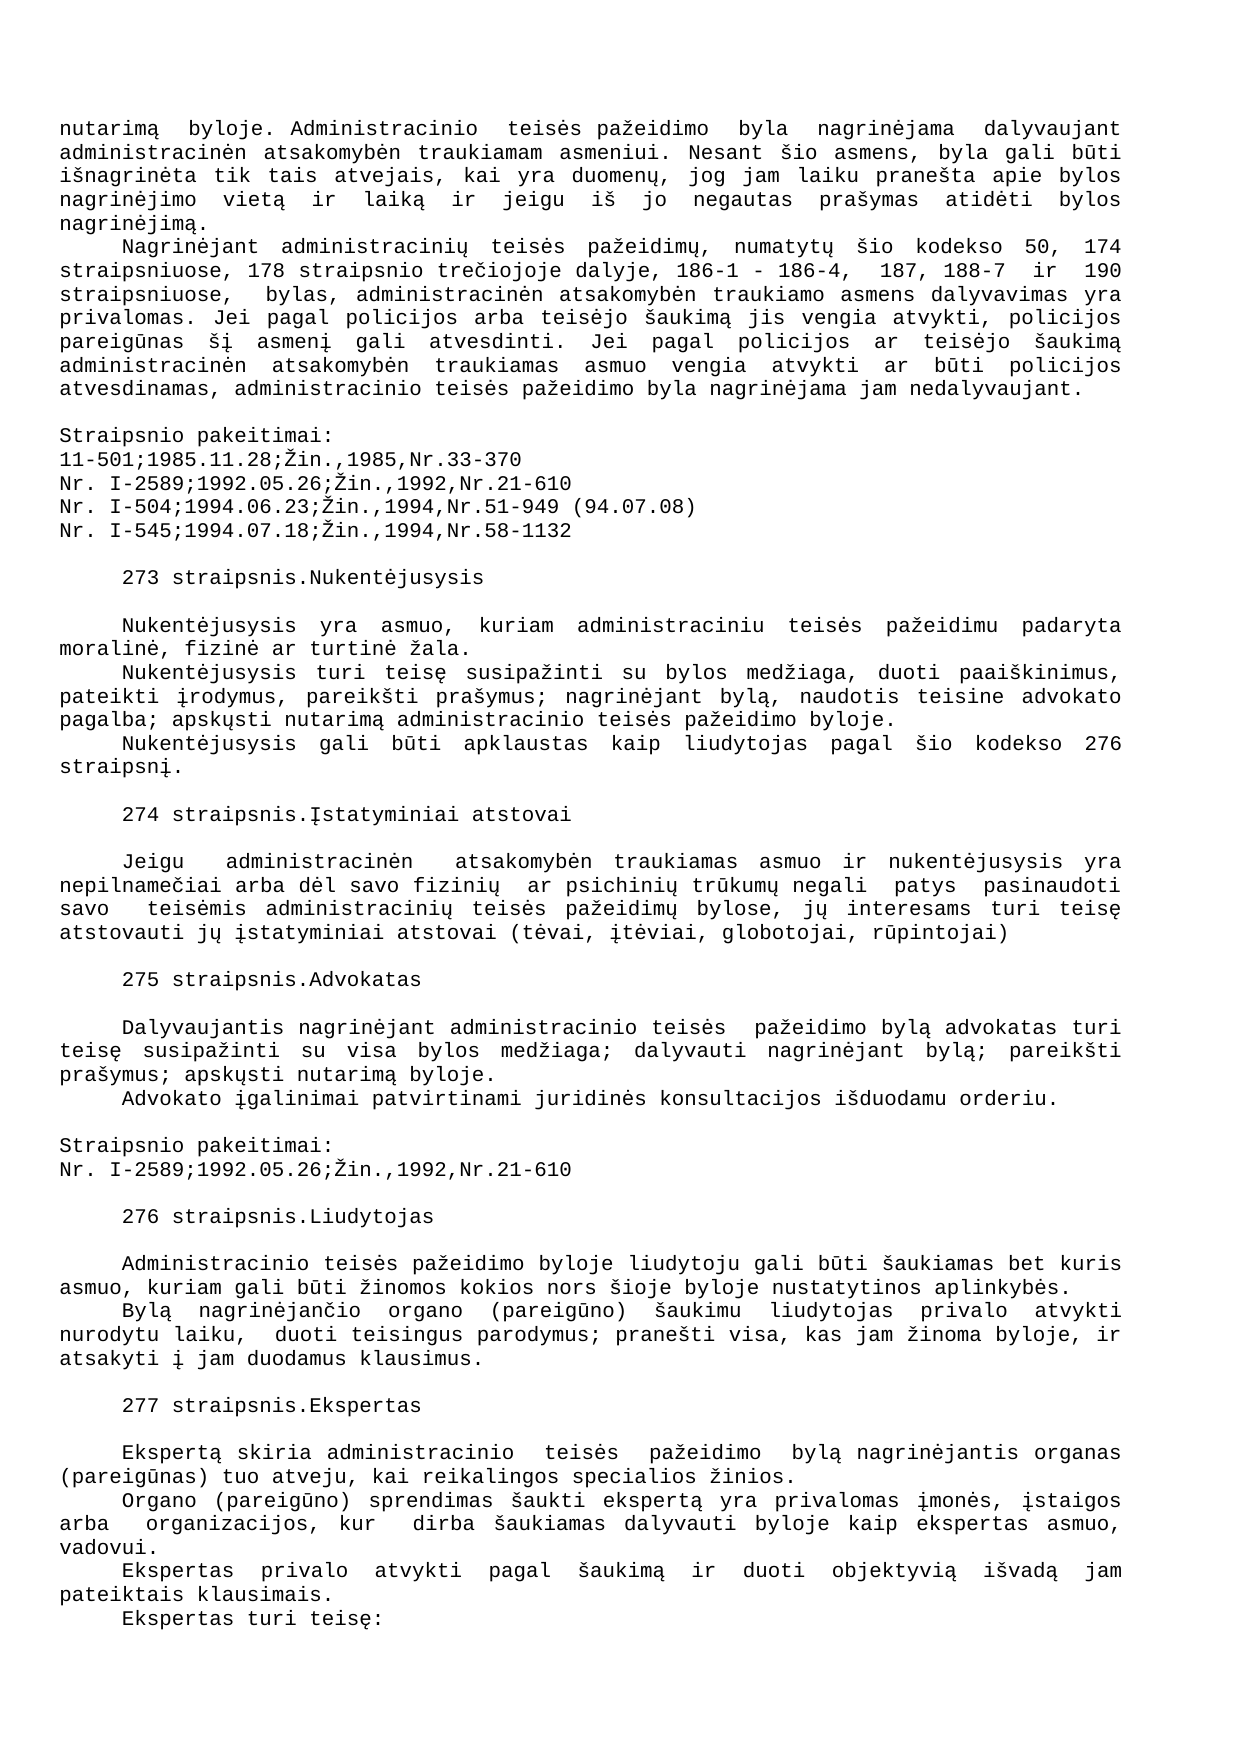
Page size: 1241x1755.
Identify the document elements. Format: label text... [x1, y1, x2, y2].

text 273 straipsnis.Nukentėjusysis [59, 567, 1122, 591]
text 276 straipsnis.Liudytojas [59, 1206, 1122, 1229]
text Advokato įgalinimai patvirtinami juridinės konsultacijos išduodamu orderiu. [59, 1088, 1122, 1111]
text Nr. I-2589;1992.05.26;Žin.,1992,Nr.21-610 [59, 473, 1122, 496]
text Jeigu administracinėn atsakomybėn traukiamas asmuo ir nukentėjusysis yra nepilnamečiai arba dėl savo fizinių ar psichinių trūkumų negali patys pasinaudoti savo teisėmis administracinių teisės pažeidimų bylose, jų interesams turi teisę atstovauti jų įstatyminiai atstovai (tėvai, įtėviai, globotojai, rūpintojai) [59, 851, 1122, 946]
text 274 straipsnis.Įstatyminiai atstovai [59, 804, 1122, 827]
text Nukentėjusysis gali būti apklaustas kaip liudytojas pagal šio kodekso 276 straipsnį. [59, 733, 1122, 780]
text 11-501;1985.11.28;Žin.,1985,Nr.33-370 [59, 449, 1122, 473]
text Straipsnio pakeitimai: [59, 1135, 1122, 1158]
text Nukentėjusysis turi teisę susipažinti su bylos medžiaga, duoti paaiškinimus, pateikti įrodymus, pareikšti prašymus; nagrinėjant bylą, naudotis teisine advokato pagalba; apskųsti nutarimą administracinio teisės pažeidimo byloje. [59, 662, 1122, 733]
text Nr. I-2589;1992.05.26;Žin.,1992,Nr.21-610 [59, 1158, 1122, 1182]
text 277 straipsnis.Ekspertas [59, 1395, 1122, 1419]
text Straipsnio pakeitimai: [59, 426, 1122, 449]
text Nr. I-545;1994.07.18;Žin.,1994,Nr.58-1132 [59, 520, 1122, 544]
text Dalyvaujantis nagrinėjant administracinio teisės pažeidimo bylą advokatas turi teisę susipažinti su visa bylos medžiaga; dalyvauti nagrinėjant bylą; pareikšti prašymus; apskųsti nutarimą byloje. [59, 1017, 1122, 1088]
text Nr. I-504;1994.06.23;Žin.,1994,Nr.51-949 (94.07.08) [59, 496, 1122, 520]
text Nukentėjusysis yra asmuo, kuriam administraciniu teisės pažeidimu padaryta moralinė, fizinė ar turtinė žala. [59, 615, 1122, 662]
text 275 straipsnis.Advokatas [59, 969, 1122, 993]
text Bylą nagrinėjančio organo (pareigūno) šaukimu liudytojas privalo atvykti nurodytu laiku, duoti teisingus parodymus; pranešti visa, kas jam žinoma byloje, ir atsakyti į jam duodamus klausimus. [59, 1300, 1122, 1371]
text Ekspertą skiria administracinio teisės pažeidimo bylą nagrinėjantis organas (pareigūnas) tuo atveju, kai reikalingos specialios žinios. [59, 1442, 1122, 1489]
text Nagrinėjant administracinių teisės pažeidimų, numatytų šio kodekso 50, 174 straipsniuose, 178 straipsnio trečiojoje dalyje, 186-1 - 186-4, 187, 188-7 ir 190 straipsniuose, bylas, administracinėn atsakomybėn traukiamo asmens dalyvavimas yra privalomas. Jei pagal policijos arba teisėjo šaukimą jis vengia atvykti, policijos pareigūnas šį asmenį gali atvesdinti. Jei pagal policijos ar teisėjo šaukimą administracinėn atsakomybėn traukiamas asmuo vengia atvykti ar būti policijos atvesdinamas, administracinio teisės pažeidimo byla nagrinėjama jam nedalyvaujant. [59, 236, 1122, 402]
text nutarimą byloje. Administracinio teisės pažeidimo byla nagrinėjama dalyvaujant administracinėn atsakomybėn traukiamam asmeniui. Nesant šio asmens, byla gali būti išnagrinėta tik tais atvejais, kai yra duomenų, jog jam laiku pranešta apie bylos nagrinėjimo vietą ir laiką ir jeigu iš jo negautas prašymas atidėti bylos nagrinėjimą. [59, 118, 1122, 236]
text Ekspertas privalo atvykti pagal šaukimą ir duoti objektyvią išvadą jam pateiktais klausimais. [59, 1561, 1122, 1608]
text Ekspertas turi teisę: [59, 1608, 1122, 1631]
text Administracinio teisės pažeidimo byloje liudytoju gali būti šaukiamas bet kuris asmuo, kuriam gali būti žinomos kokios nors šioje byloje nustatytinos aplinkybės. [59, 1253, 1122, 1300]
text Organo (pareigūno) sprendimas šaukti ekspertą yra privalomas įmonės, įstaigos arba organizacijos, kur dirba šaukiamas dalyvauti byloje kaip ekspertas asmuo, vadovui. [59, 1489, 1122, 1561]
